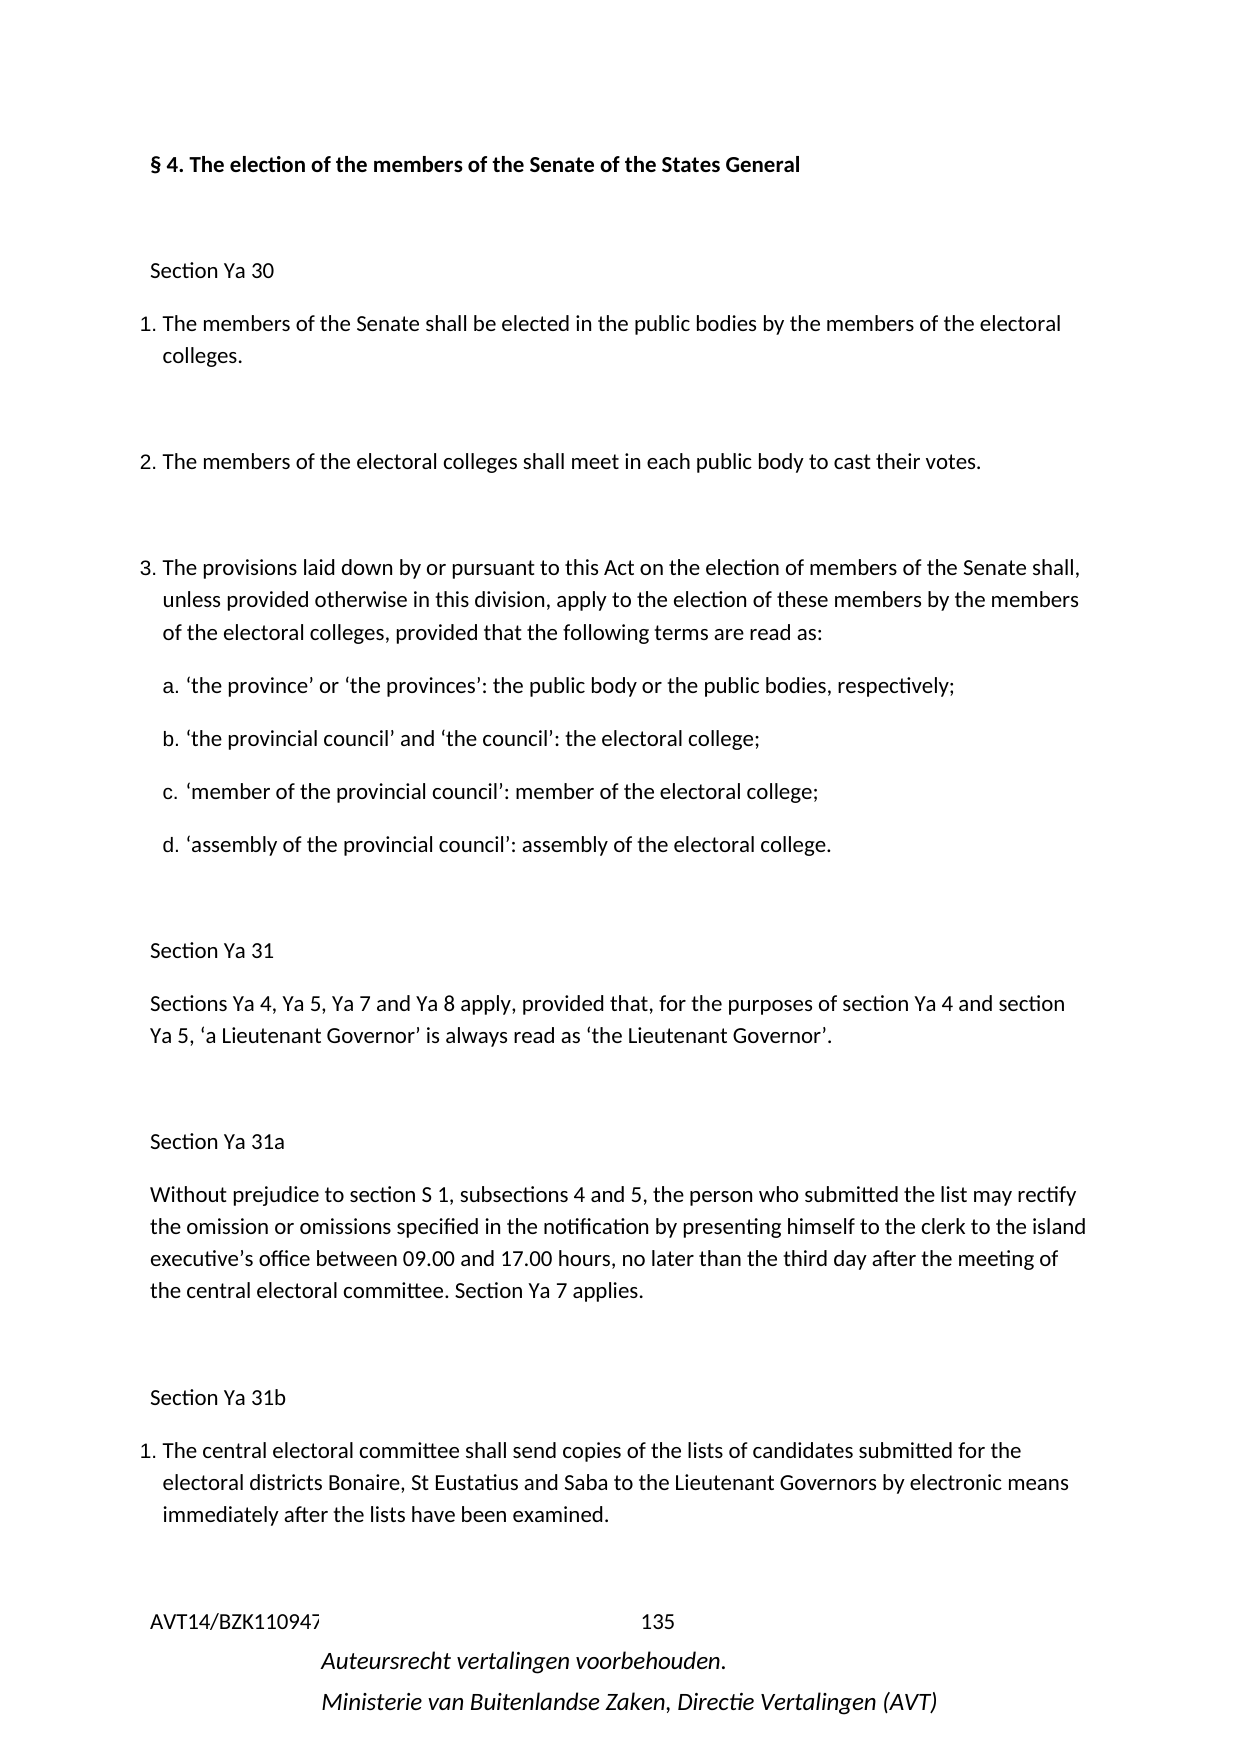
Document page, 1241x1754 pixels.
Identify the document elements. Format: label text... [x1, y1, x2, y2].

text Section Ya 30 [150, 256, 1090, 284]
text Without prejudice to section S 1, subsections 4 and 5, the person who submitted the list may rectify the omission or omissions specified in the notification by presenting himself to the clerk to the island executive’s office between 09.00 and 17.00 hours, no later than the third day after the meeting of the central electoral committee. Section Ya 7 applies. [150, 1180, 1090, 1305]
text Section Ya 31 [150, 936, 1090, 964]
text Sections Ya 4, Ya 5, Ya 7 and Ya 8 apply, provided that, for the purposes of section Ya 4 and section Ya 5, ‘a Lieutenant Governor’ is always read as ‘the Lieutenant Governor’. [150, 989, 1090, 1049]
text § 4. The election of the members of the Senate of the States General [150, 150, 1090, 178]
list The central electoral committee shall send copies of the lists of candidates submitted for the electoral districts Bonaire, St Eustatius and Saba to the Lieutenant Governors by electronic means immediately after the lists have been examined. [139, 1436, 1090, 1528]
text Section Ya 31b [150, 1383, 1090, 1411]
list The members of the electoral colleges shall meet in each public body to cast their votes. [139, 447, 1090, 475]
list ‘assembly of the provincial council’: assembly of the electoral college. [162, 830, 1090, 858]
text Section Ya 31a [150, 1127, 1090, 1155]
list The provisions laid down by or pursuant to this Act on the election of members of the Senate shall, unless provided otherwise in this division, apply to the election of these members by the members of the electoral colleges, provided that the following terms are read as: [139, 553, 1090, 646]
list ‘the provincial council’ and ‘the council’: the electoral college; [162, 724, 1090, 752]
list ‘the province’ or ‘the provinces’: the public body or the public bodies, respectively; [162, 671, 1090, 699]
list The members of the Senate shall be elected in the public bodies by the members of the electoral colleges. [139, 309, 1090, 369]
list ‘member of the provincial council’: member of the electoral college; [162, 777, 1090, 805]
